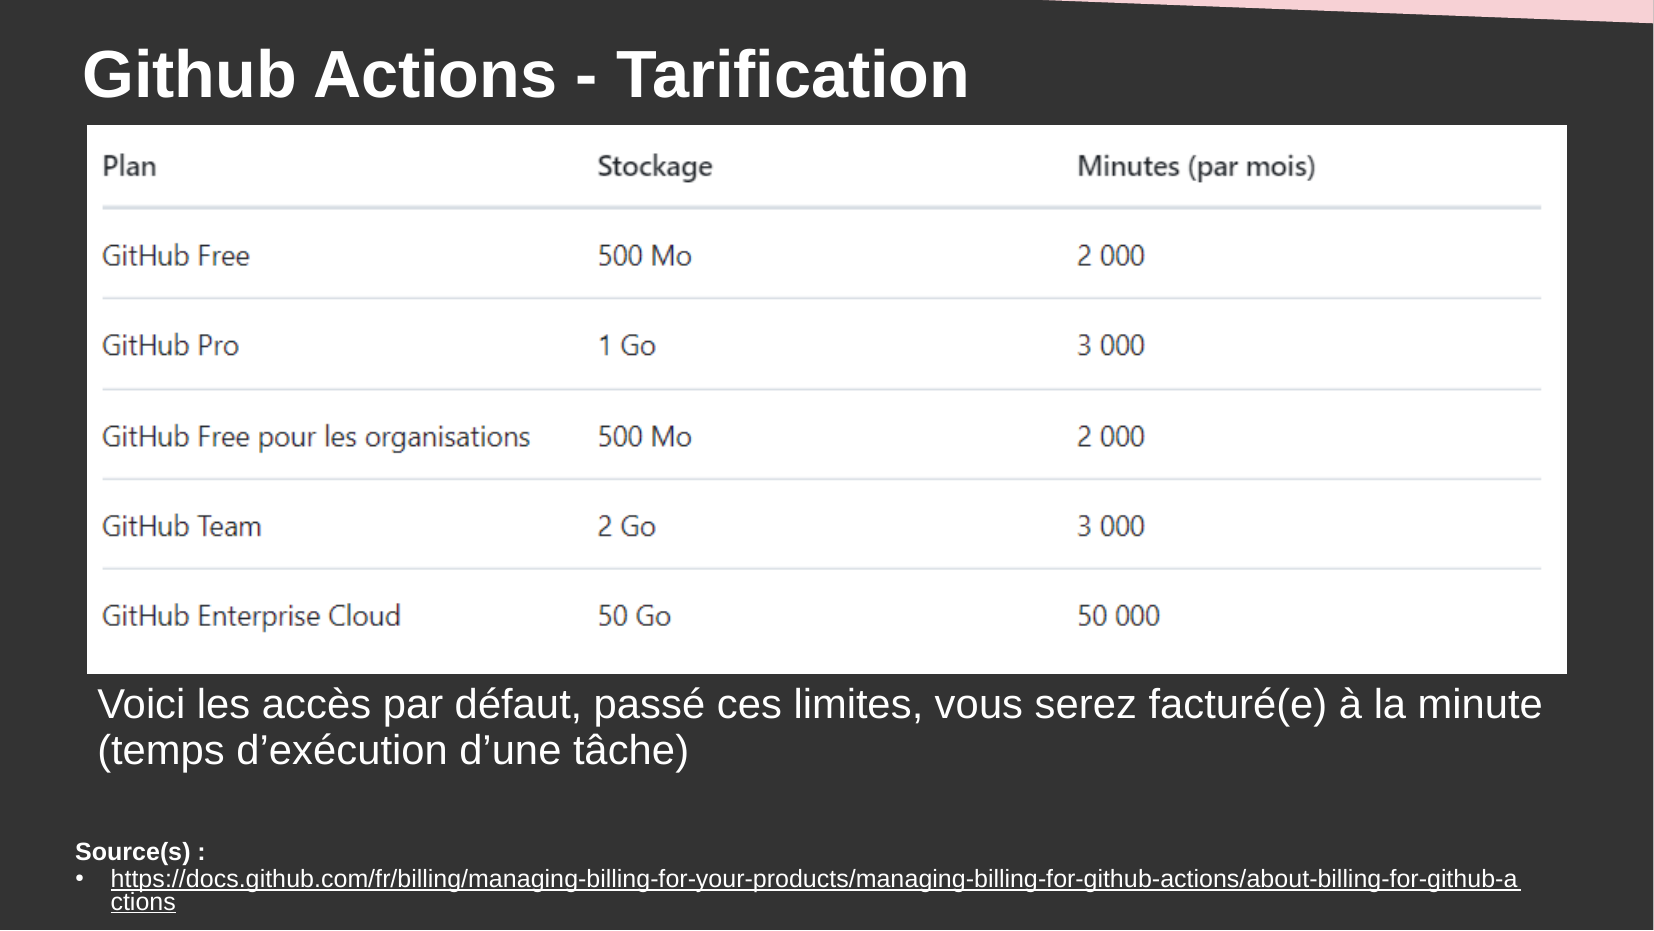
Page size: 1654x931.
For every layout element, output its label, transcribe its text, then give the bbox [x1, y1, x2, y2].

text_box Source(s) : https://docs.github.com/fr/billing/managing-billing-for-your-products/managing-billing-for-github-actions/about-billing-for-github-actions [60, 791, 1546, 901]
text_box [1042, 0, 1654, 24]
picture [87, 125, 1567, 673]
title Github Actions - Tarification [82, 37, 1123, 119]
text_box Voici les accès par défaut, passé ces limites, vous serez facturé(e) à la minute (temps d’exécution d’une tâche) [82, 673, 1567, 782]
